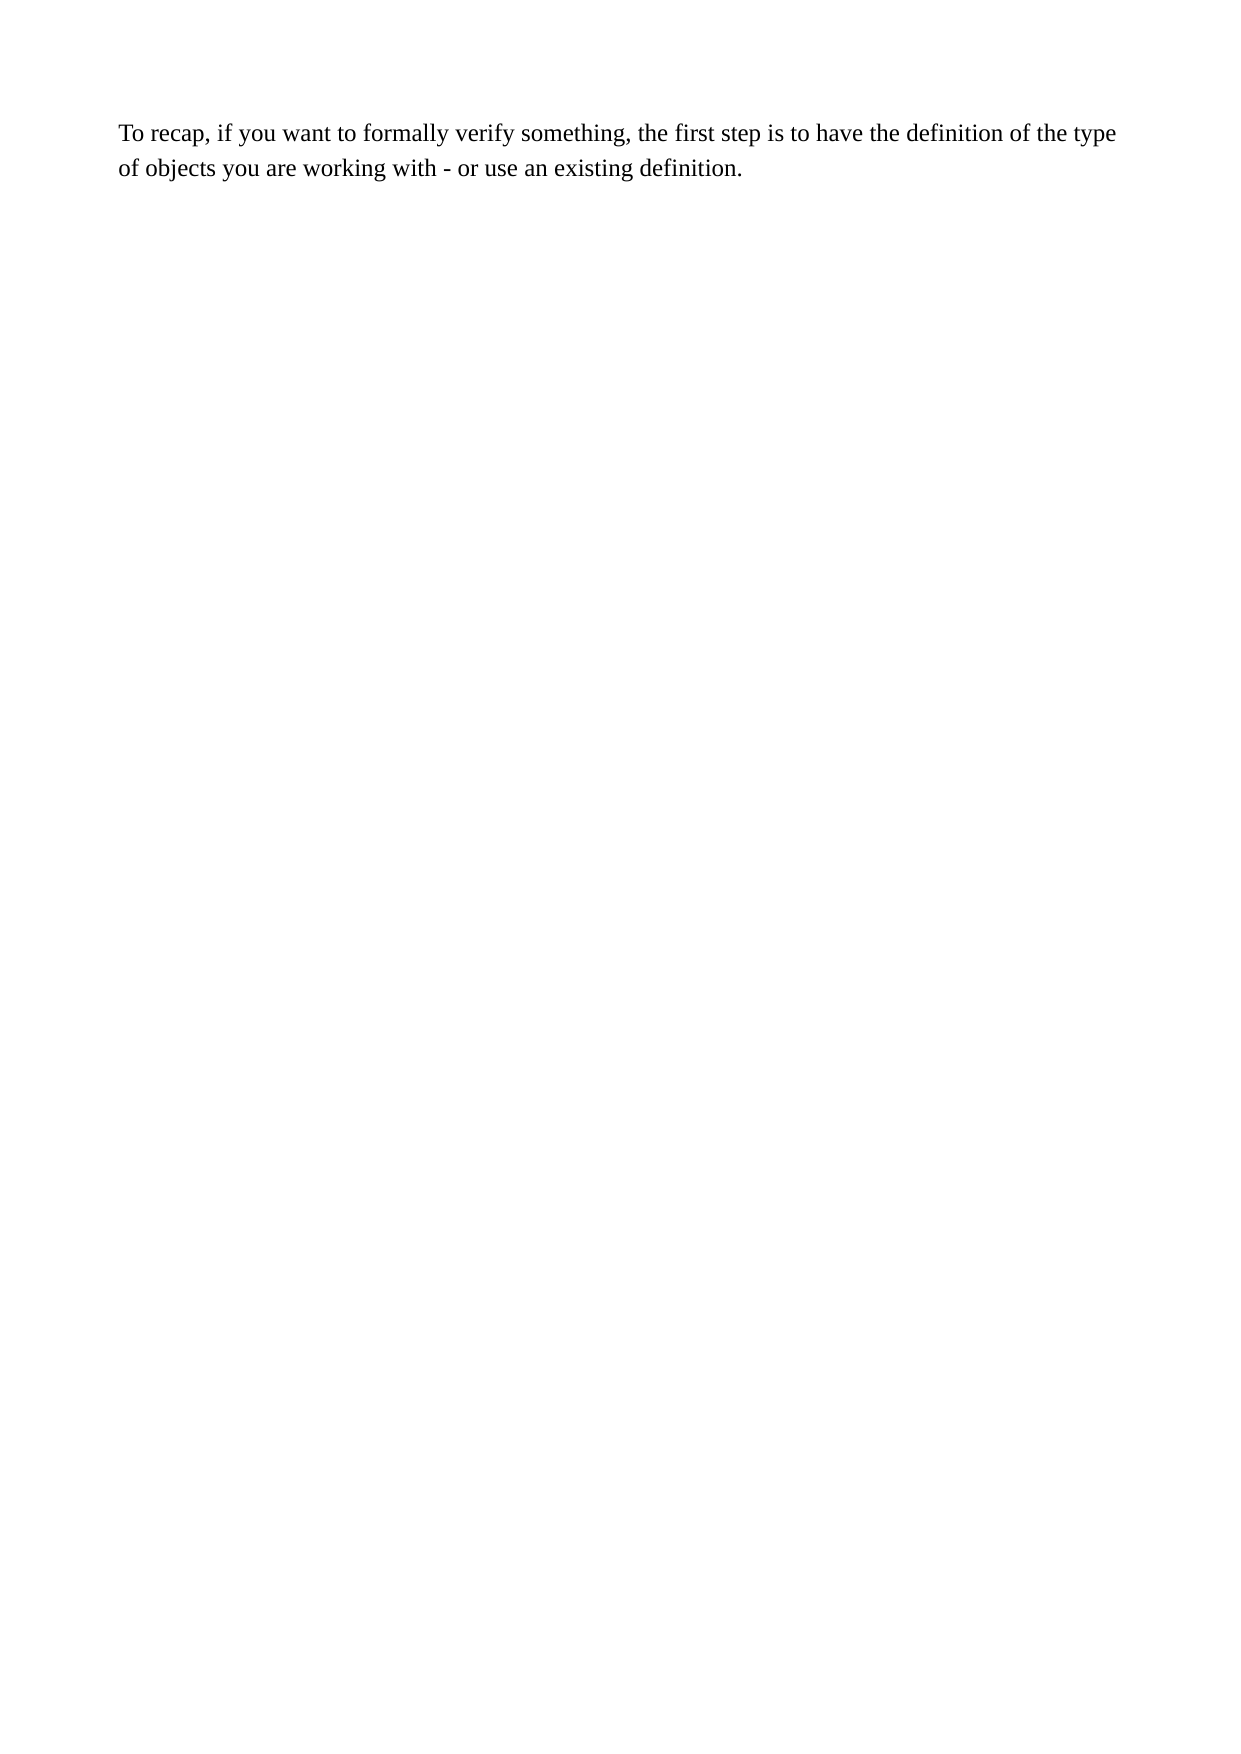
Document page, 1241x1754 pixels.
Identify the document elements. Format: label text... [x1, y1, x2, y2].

text To recap, if you want to formally verify something, the first step is to have the definition of the type of objects you are working with - or use an existing definition. [118, 118, 1122, 181]
